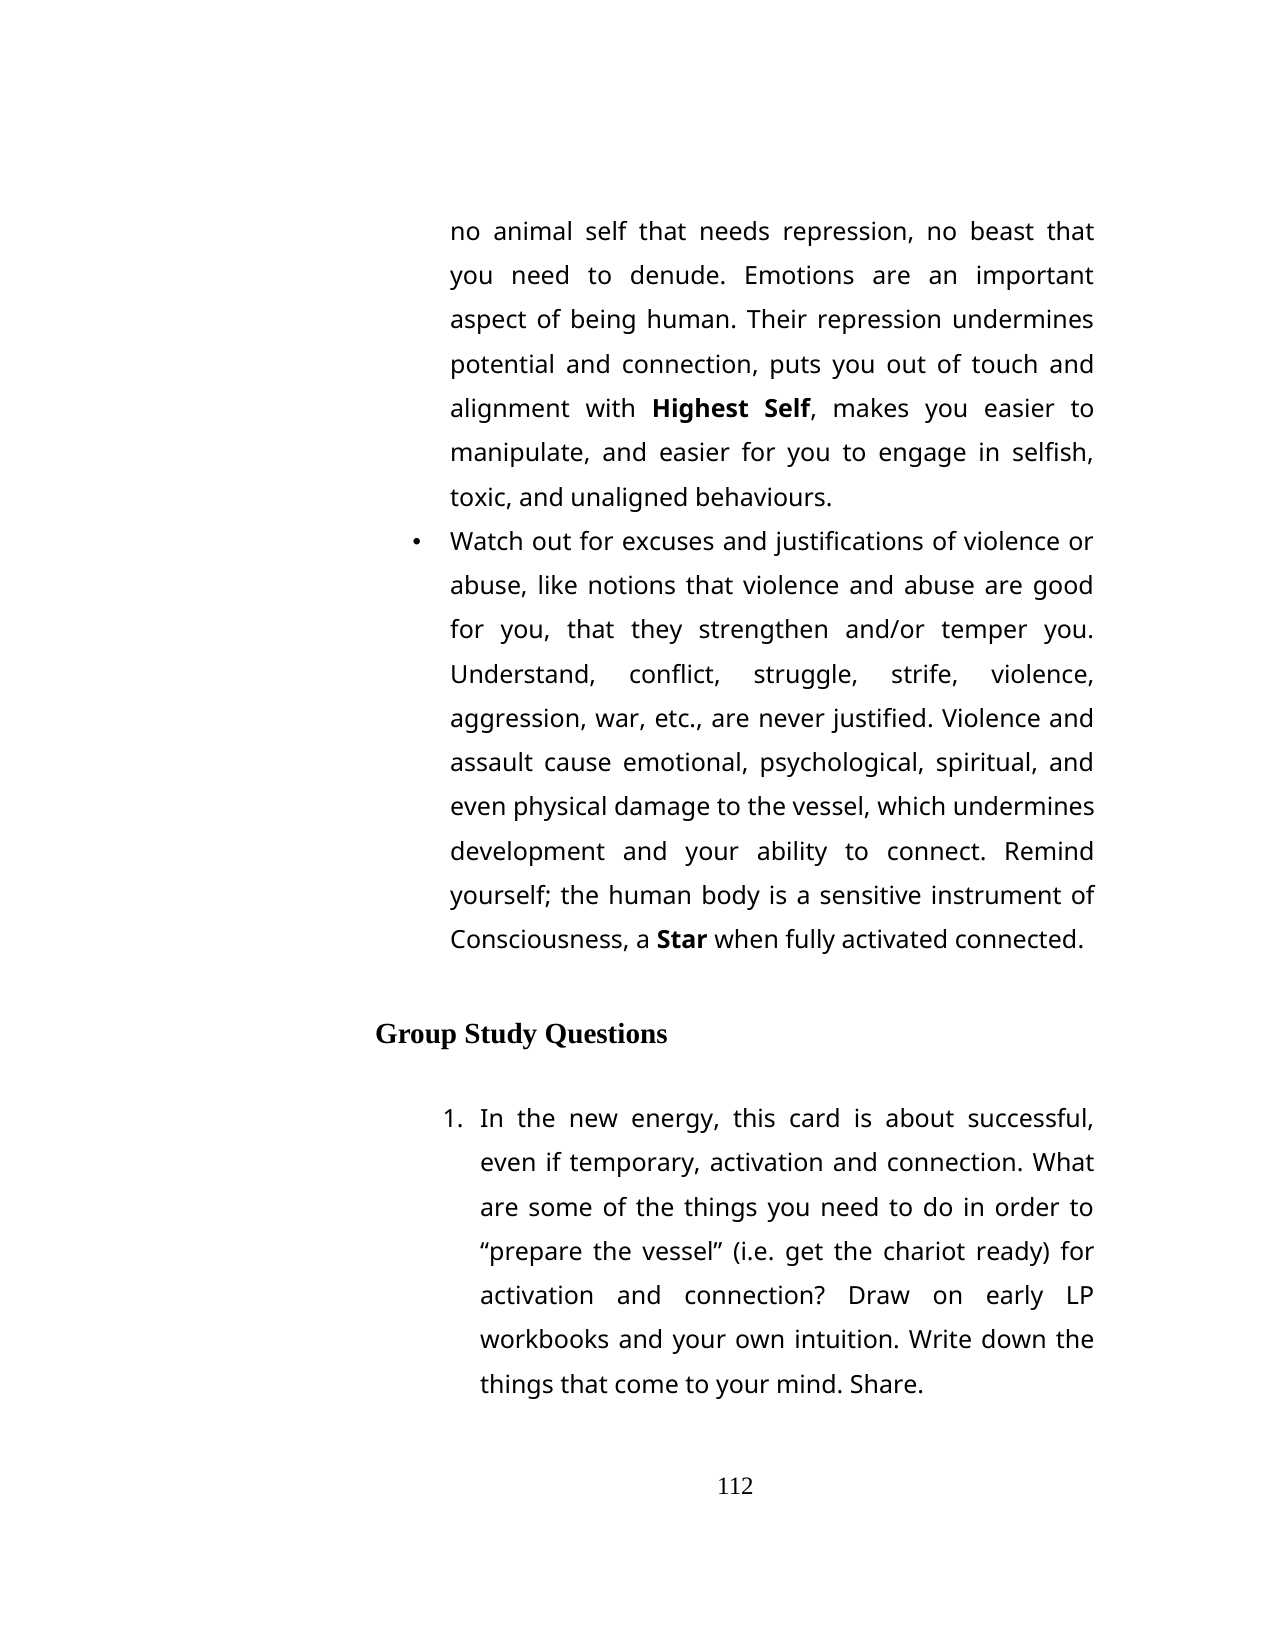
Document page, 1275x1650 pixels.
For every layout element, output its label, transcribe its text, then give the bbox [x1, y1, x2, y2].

list Watch out for excuses and justifications of violence or abuse, like notions that violence and abuse are good for you, that they strengthen and/or temper you. Understand, conflict, struggle, strife, violence, aggression, war, etc., are never justified. Violence and assault cause emotional, psychological, spiritual, and even physical damage to the vessel, which undermines development and your ability to connect. Remind yourself; the human body is a sensitive instrument of Consciousness, a Star when fully activated connected. [412, 523, 1095, 956]
subtitle Group Study Questions [375, 1017, 1095, 1050]
list no animal self that needs repression, no beast that you need to denude. Emotions are an important aspect of being human. Their repression undermines potential and connection, puts you out of touch and alignment with Highest Self, makes you easier to manipulate, and easier for you to engage in selfish, toxic, and unaligned behaviours. [412, 213, 1095, 513]
list In the new energy, this card is about successful, even if temporary, activation and connection. What are some of the things you need to do in order to “prepare the vessel” (i.e. get the chariot ready) for activation and connection? Draw on early LP workbooks and your own intuition. Write down the things that come to your mind. Share. [442, 1101, 1095, 1400]
